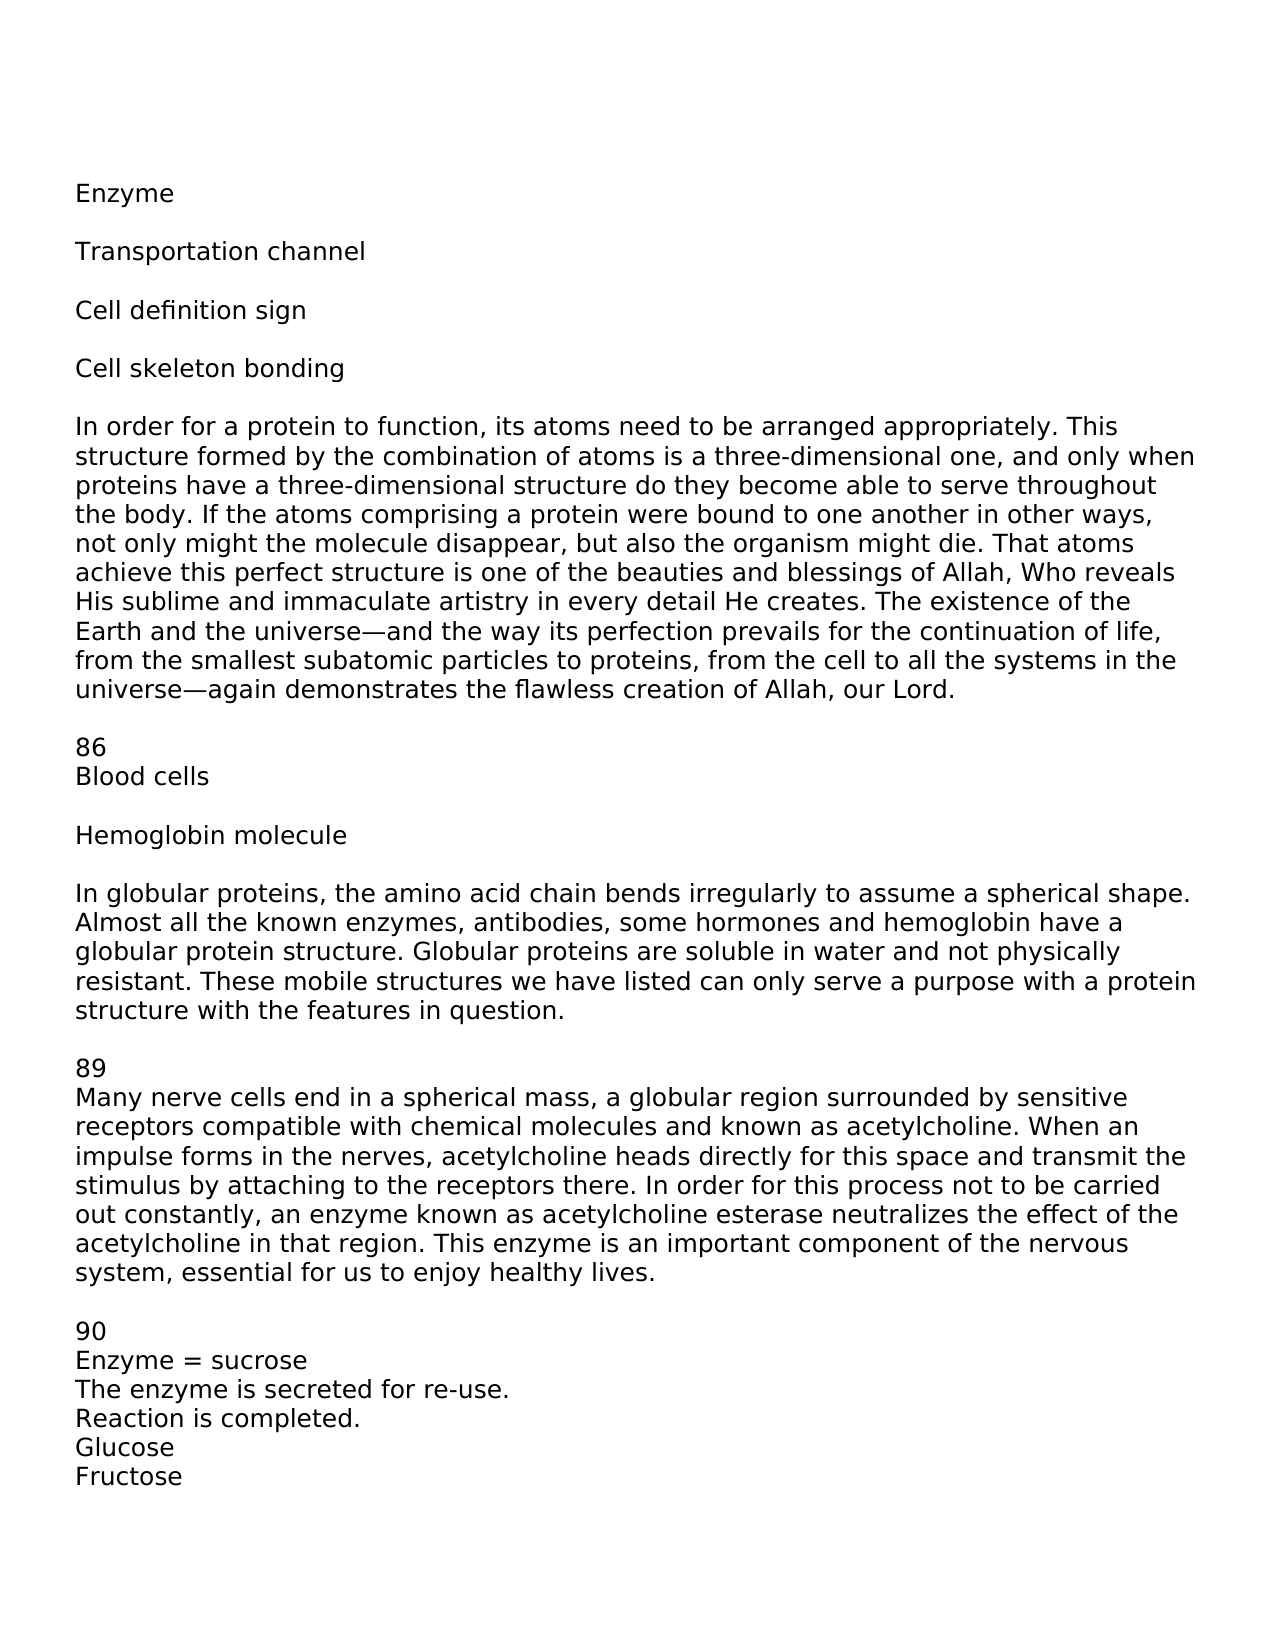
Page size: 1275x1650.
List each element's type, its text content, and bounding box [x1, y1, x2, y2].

subtitle Cell skeleton bonding [75, 354, 1200, 383]
text In globular proteins, the amino acid chain bends irregularly to assume a spherical shape. Almost all the known enzymes, antibodies, some hormones and hemoglobin have a globular protein structure. Globular proteins are soluble in water and not physically resistant. These mobile structures we have listed can only serve a purpose with a protein structure with the features in question. [75, 879, 1200, 1025]
subtitle Cell definition sign [75, 296, 1200, 325]
text Many nerve cells end in a spherical mass, a globular region surrounded by sensitive receptors compatible with chemical molecules and known as acetylcholine. When an impulse forms in the nerves, acetylcholine heads directly for this space and transmit the stimulus by attaching to the receptors there. In order for this process not to be carried out constantly, an enzyme known as acetylcholine esterase neutralizes the effect of the acetylcholine in that region. This enzyme is an important component of the nervous system, essential for us to enjoy healthy lives. [75, 1083, 1200, 1287]
text 90 [75, 1317, 1200, 1346]
subtitle Transportation channel [75, 237, 1200, 267]
text The enzyme is secreted for re-use. [75, 1375, 1200, 1404]
text Fructose [75, 1462, 1200, 1492]
subtitle Hemoglobin molecule [75, 821, 1200, 850]
text In order for a protein to function, its atoms need to be arranged appropriately. This structure formed by the combination of atoms is a three-dimensional one, and only when proteins have a three-dimensional structure do they become able to serve throughout the body. If the atoms comprising a protein were bound to one another in other ways, not only might the molecule disappear, but also the organism might die. That atoms achieve this perfect structure is one of the beauties and blessings of Allah, Who reveals His sublime and immaculate artistry in every detail He creates. The existence of the Earth and the universe—and the way its perfection prevails for the continuation of life, from the smallest subatomic particles to proteins, from the cell to all the systems in the universe—again demonstrates the flawless creation of Allah, our Lord. [75, 412, 1200, 704]
text Reaction is completed. [75, 1404, 1200, 1433]
text Glucose [75, 1433, 1200, 1462]
text 89 [75, 1054, 1200, 1083]
subtitle Blood cells [75, 762, 1200, 792]
subtitle Enzyme [75, 179, 1200, 208]
subtitle Enzyme = sucrose [75, 1346, 1200, 1375]
text 86 [75, 733, 1200, 762]
